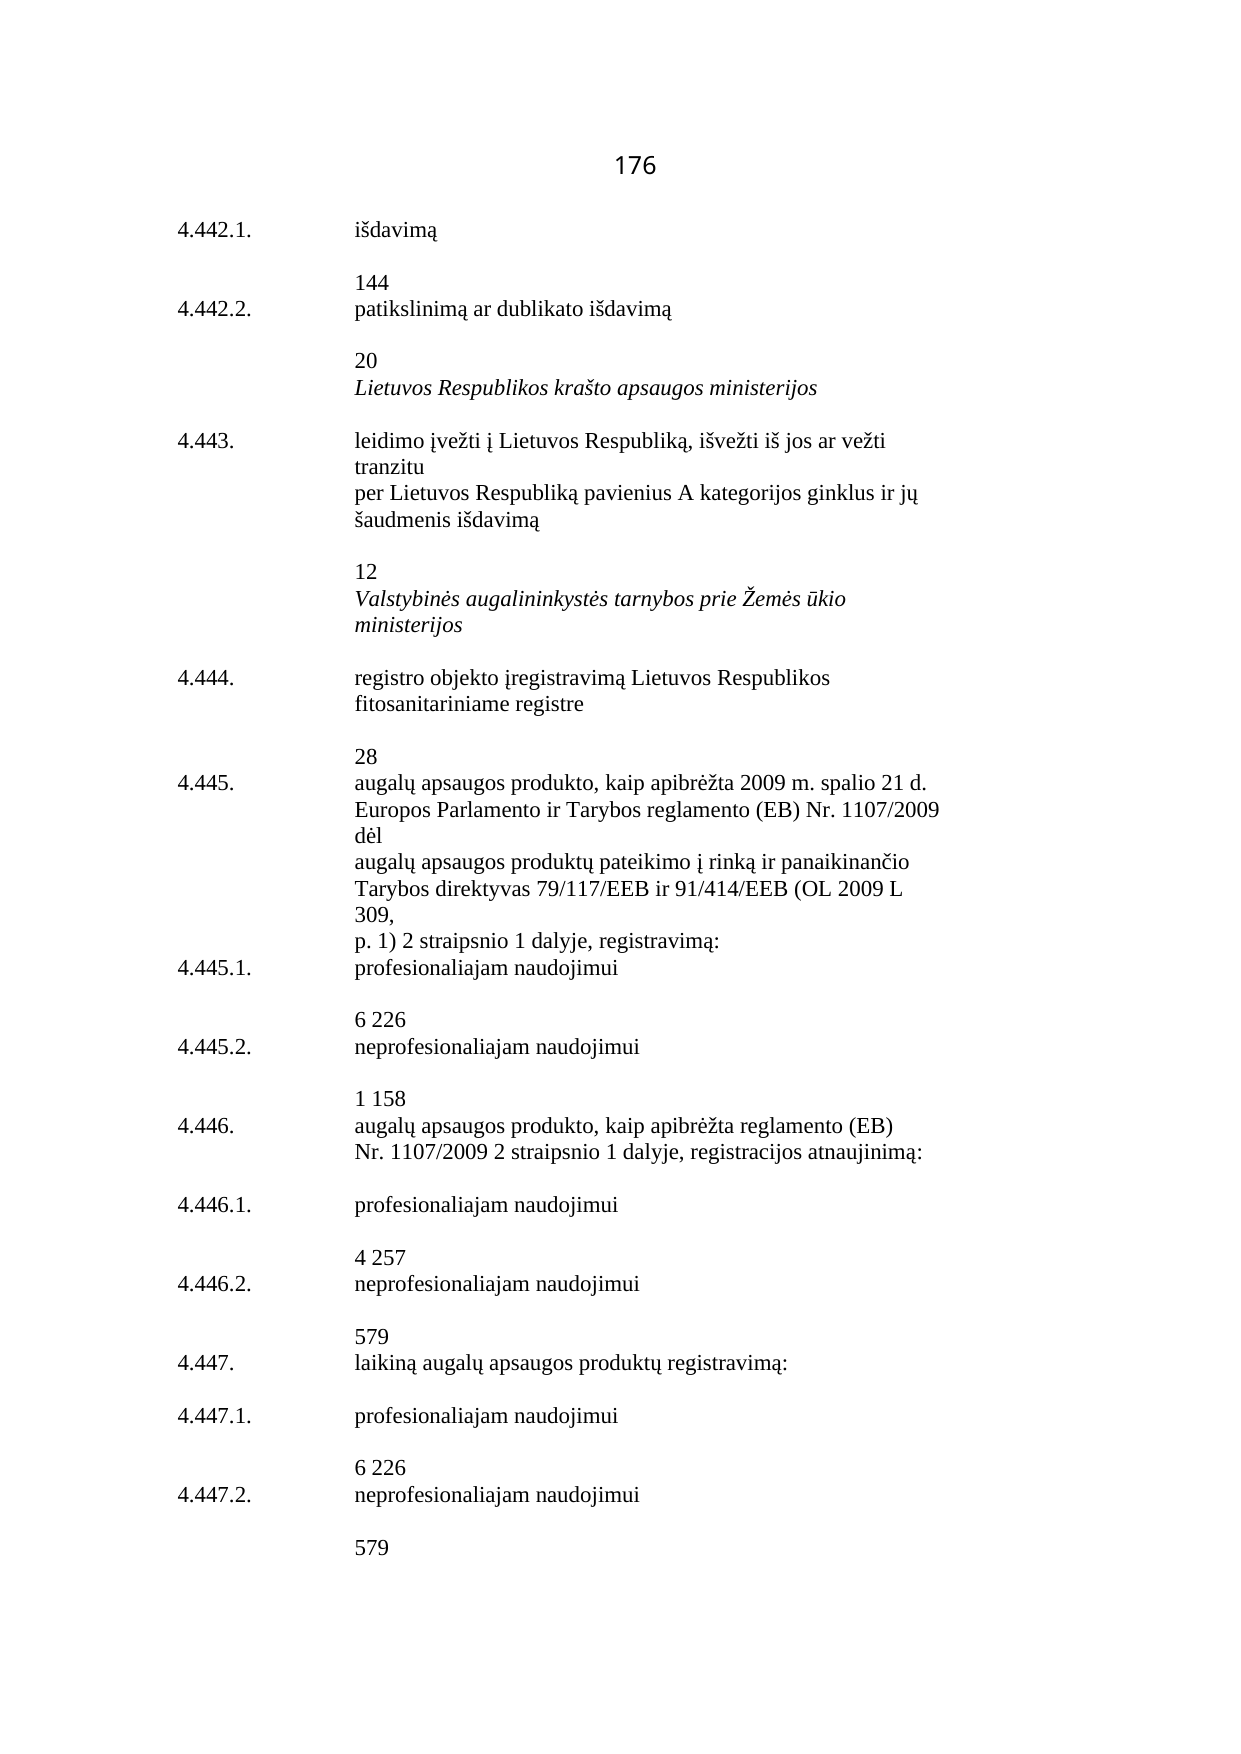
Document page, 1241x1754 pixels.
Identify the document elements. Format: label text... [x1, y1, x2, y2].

text 4.443. leidimo įvežti į Lietuvos Respubliką, išvežti iš jos ar vežti tranzitu [177, 427, 945, 479]
text 4.442.1. išdavimą 144 [177, 216, 945, 295]
text p. 1) 2 straipsnio 1 dalyje, registravimą: [354, 927, 945, 954]
text 4.447.2. neprofesionaliajam naudojimui 579 [177, 1481, 945, 1560]
text Lietuvos Respublikos krašto apsaugos ministerijos [354, 374, 945, 427]
text 4.446.1. profesionaliajam naudojimui 4 257 [177, 1191, 945, 1270]
text 4.442.2. patikslinimą ar dublikato išdavimą 20 [177, 295, 945, 374]
text Tarybos direktyvas 79/117/EEB ir 91/414/EEB (OL 2009 L 309, [354, 875, 945, 927]
text 4.445. augalų apsaugos produkto, kaip apibrėžta 2009 m. spalio 21 d. [177, 769, 945, 796]
text fitosanitariniame registre 28 [354, 690, 945, 769]
text 4.446.2. neprofesionaliajam naudojimui 579 [177, 1270, 945, 1349]
text 4.447.1. profesionaliajam naudojimui 6 226 [177, 1402, 945, 1481]
text Nr. 1107/2009 2 straipsnio 1 dalyje, registracijos atnaujinimą: [354, 1138, 945, 1191]
text Valstybinės augalininkystės tarnybos prie Žemės ūkio ministerijos [354, 585, 945, 664]
text 4.446. augalų apsaugos produkto, kaip apibrėžta reglamento (EB) [177, 1112, 945, 1138]
text 4.445.2. neprofesionaliajam naudojimui 1 158 [177, 1033, 945, 1112]
text augalų apsaugos produktų pateikimo į rinką ir panaikinančio [354, 848, 945, 875]
text Europos Parlamento ir Tarybos reglamento (EB) Nr. 1107/2009 dėl [354, 796, 945, 848]
text 4.445.1. profesionaliajam naudojimui 6 226 [177, 954, 945, 1033]
text 4.447. laikiną augalų apsaugos produktų registravimą: [177, 1349, 945, 1402]
text šaudmenis išdavimą 12 [354, 506, 945, 585]
text 4.444. registro objekto įregistravimą Lietuvos Respublikos [177, 664, 945, 690]
text per Lietuvos Respubliką pavienius A kategorijos ginklus ir jų [354, 479, 945, 506]
